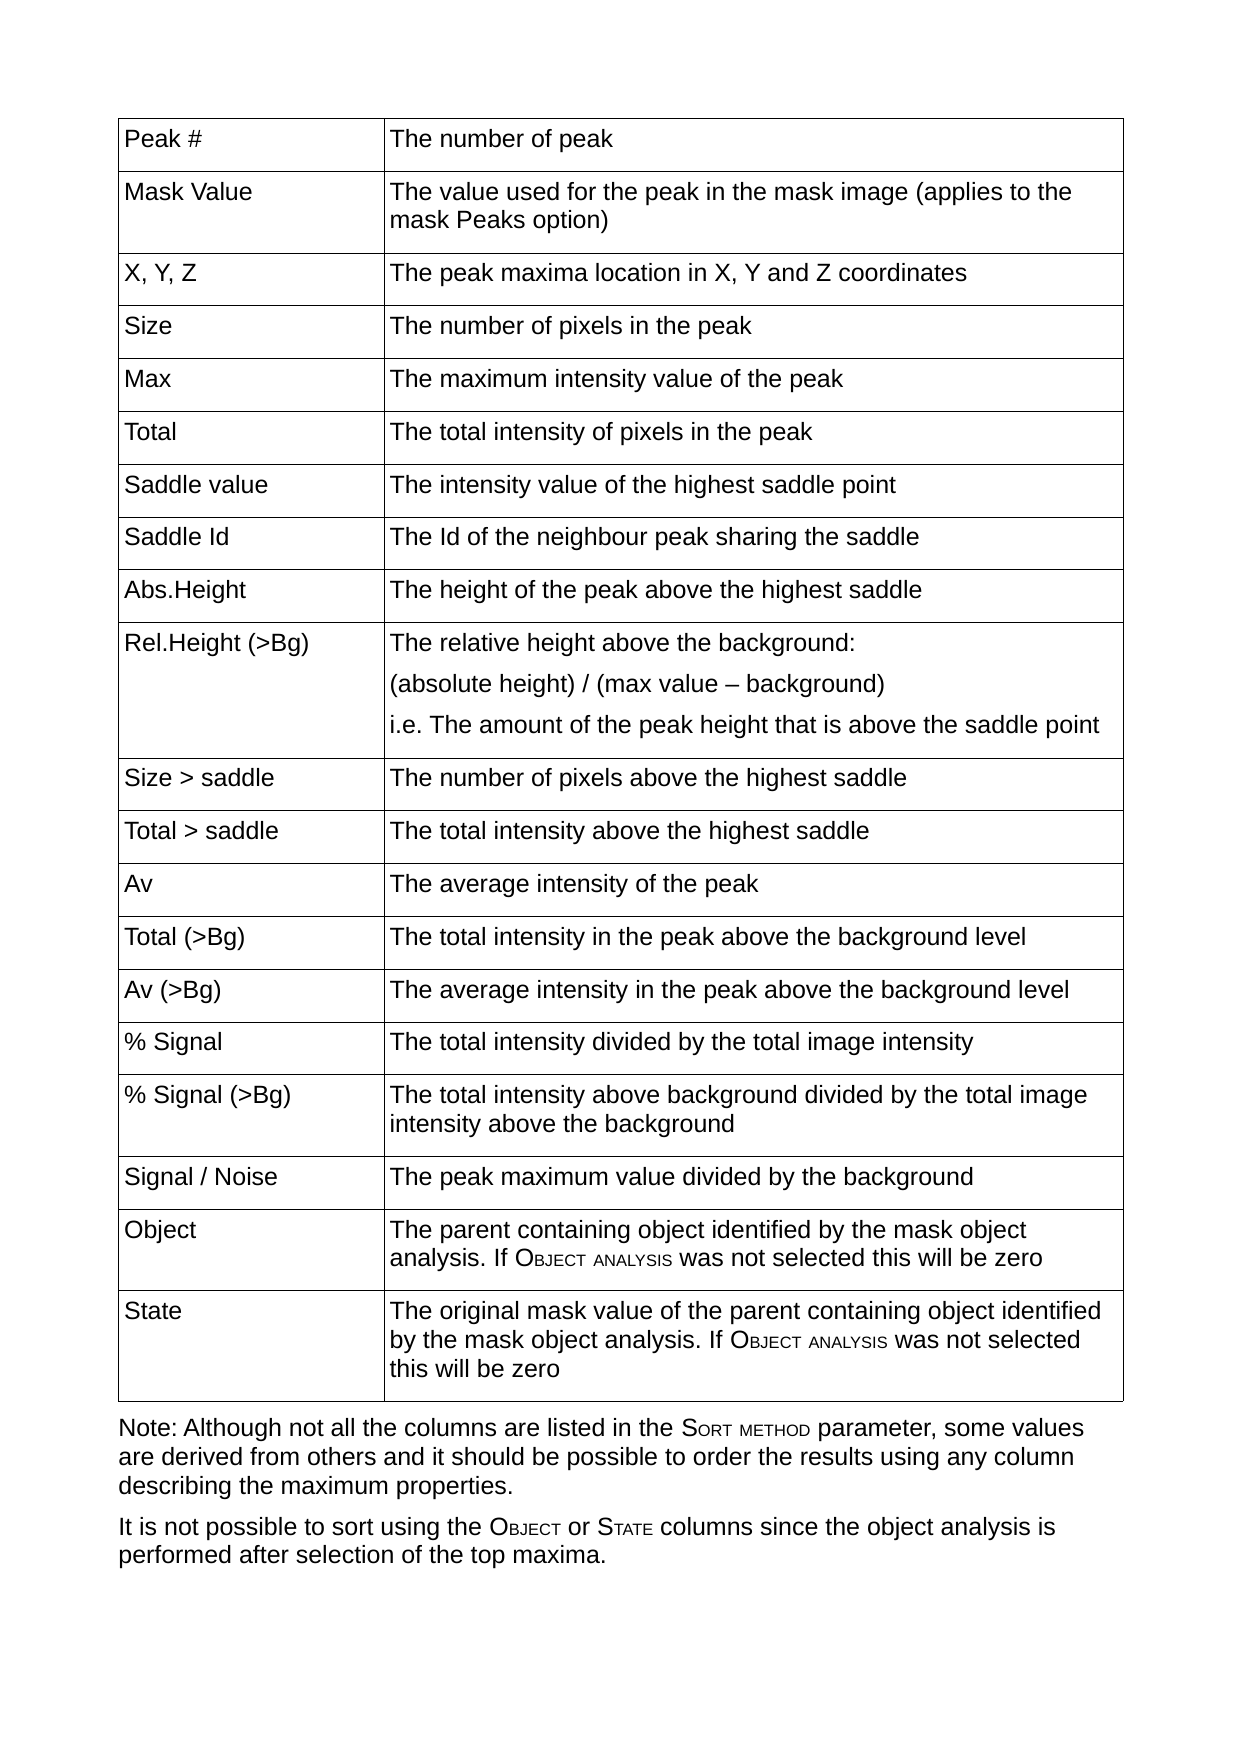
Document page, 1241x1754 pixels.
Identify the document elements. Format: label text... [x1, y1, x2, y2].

table_cell The intensity value of the highest saddle point [385, 465, 1123, 517]
table_cell The total intensity above background divided by the total image intensity above the background [385, 1075, 1123, 1156]
table_cell Object [119, 1210, 384, 1290]
table_cell The total intensity of pixels in the peak [385, 412, 1123, 464]
table_cell Total > saddle [119, 811, 384, 863]
table_cell Abs.Height [119, 570, 384, 622]
table_cell The value used for the peak in the mask image (applies to the mask Peaks option) [385, 172, 1123, 252]
table_cell The peak maximum value divided by the background [385, 1157, 1123, 1209]
table_cell Max [119, 359, 384, 411]
table_cell Saddle value [119, 465, 384, 517]
table_cell The number of pixels above the highest saddle [385, 759, 1123, 810]
table_cell The Id of the neighbour peak sharing the saddle [385, 518, 1123, 569]
table_cell The original mask value of the parent containing object identified by the mask object analysis. If Object analysis was not selected this will be zero [385, 1291, 1123, 1401]
table_cell Av [119, 864, 384, 916]
table_cell Peak # [119, 119, 384, 171]
table_cell % Signal [119, 1023, 384, 1074]
table_cell Size [119, 306, 384, 358]
text Note: Although not all the columns are listed in the Sort method parameter, some values are derived from others and it should be possible to order the results using any column describing the maximum properties. [118, 1413, 1122, 1499]
table_cell The total intensity divided by the total image intensity [385, 1023, 1123, 1074]
table_cell Signal / Noise [119, 1157, 384, 1209]
table_cell Total [119, 412, 384, 464]
table_cell The total intensity in the peak above the background level [385, 917, 1123, 969]
table_cell Size > saddle [119, 759, 384, 810]
table_cell State [119, 1291, 384, 1401]
table_cell The number of pixels in the peak [385, 306, 1123, 358]
table_cell X, Y, Z [119, 254, 384, 305]
table_cell Total (>Bg) [119, 917, 384, 969]
table_cell The number of peak [385, 119, 1123, 171]
table_cell The parent containing object identified by the mask object analysis. If Object analysis was not selected this will be zero [385, 1210, 1123, 1290]
table_cell Av (>Bg) [119, 970, 384, 1022]
table_cell The peak maxima location in X, Y and Z coordinates [385, 254, 1123, 305]
table_cell The average intensity in the peak above the background level [385, 970, 1123, 1022]
table_cell The height of the peak above the highest saddle [385, 570, 1123, 622]
table_cell The total intensity above the highest saddle [385, 811, 1123, 863]
table_cell The maximum intensity value of the peak [385, 359, 1123, 411]
table_cell Rel.Height (>Bg) [119, 623, 384, 757]
text It is not possible to sort using the Object or State columns since the object analysis is performed after selection of the top maxima. [118, 1512, 1122, 1569]
table_cell The average intensity of the peak [385, 864, 1123, 916]
table_cell Mask Value [119, 172, 384, 252]
table_cell Saddle Id [119, 518, 384, 569]
table_cell % Signal (>Bg) [119, 1075, 384, 1156]
table_cell The relative height above the background: (absolute height) / (max value – background) i.e. The amount of the peak height that is above the saddle point [385, 623, 1123, 757]
